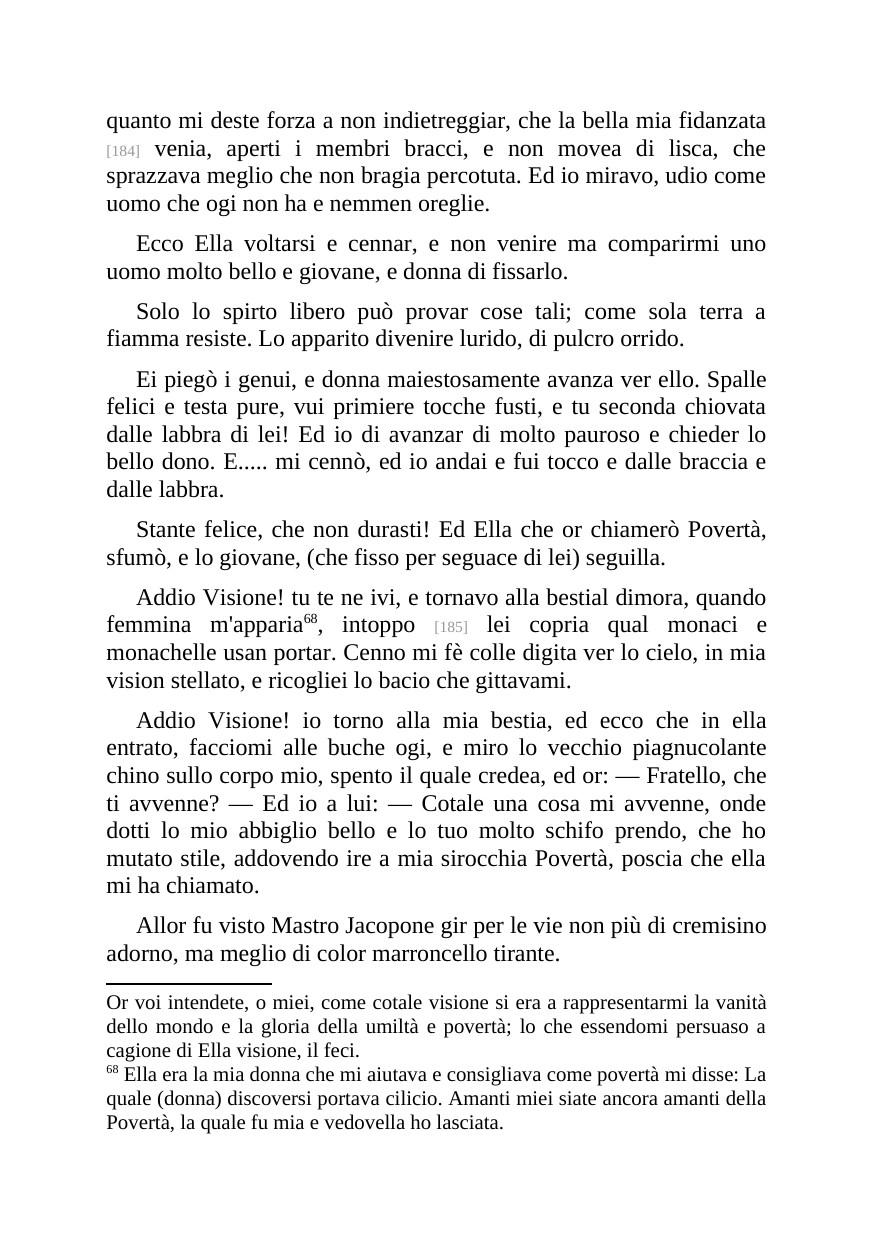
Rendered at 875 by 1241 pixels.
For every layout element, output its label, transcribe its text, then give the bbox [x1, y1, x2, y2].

text Addio Visione! tu te ne ivi, e tornavo alla bestial dimora, quando femmina m'apparia, intoppo [185] lei copria qual monaci e monachelle usan portar. Cenno mi fè colle digita ver lo cielo, in mia vision stellato, e ricogliei lo bacio che gittavami. [106, 583, 768, 693]
text quanto mi deste forza a non indietreggiar, che la bella mia fidanzata [184] venia, aperti i membri bracci, e non movea di lisca, che sprazzava meglio che non bragia percotuta. Ed io miravo, udio come uomo che ogi non ha e nemmen oreglie. [106, 106, 768, 217]
text Addio Visione! io torno alla mia bestia, ed ecco che in ella entrato, facciomi alle buche ogi, e miro lo vecchio piagnucolante chino sullo corpo mio, spento il quale credea, ed or: — Fratello, che ti avvenne? — Ed io a lui: — Cotale una cosa mi avvenne, onde dotti lo mio abbiglio bello e lo tuo molto schifo prendo, che ho mutato stile, addovendo ire a mia sirocchia Povertà, poscia che ella mi ha chiamato. [106, 706, 768, 899]
text Stante felice, che non durasti! Ed Ella che or chiamerò Povertà, sfumò, e lo giovane, (che fisso per seguace di lei) seguilla. [106, 515, 768, 570]
text Ecco Ella voltarsi e cennar, e non venire ma comparirmi uno uomo molto bello e giovane, e donna di fissarlo. [106, 229, 768, 284]
text Ella era la mia donna che mi aiutava e consigliava come povertà mi disse: La quale (donna) discoversi portava cilicio. Amanti miei siate ancora amanti della Povertà, la quale fu mia e vedovella ho lasciata. [106, 1062, 768, 1134]
text Ei piegò i genui, e donna maiestosamente avanza ver ello. Spalle felici e testa pure, vui primiere tocche fusti, e tu seconda chiovata dalle labbra di lei! Ed io di avanzar di molto pauroso e chieder lo bello dono. E..... mi cennò, ed io andai e fui tocco e dalle braccia e dalle labbra. [106, 364, 768, 503]
text Solo lo spirto libero può provar cose tali; come sola terra a fiamma resiste. Lo apparito divenire lurido, di pulcro orrido. [106, 297, 768, 352]
text Or voi intendete, o miei, come cotale visione si era a rappresentarmi la vanità dello mondo e la gloria della umiltà e povertà; lo che essendomi persuaso a cagione di Ella visione, il feci. [106, 989, 768, 1062]
text Allor fu visto Mastro Jacopone gir per le vie non più di cremisino adorno, ma meglio di color marroncello tirante. [106, 911, 768, 967]
